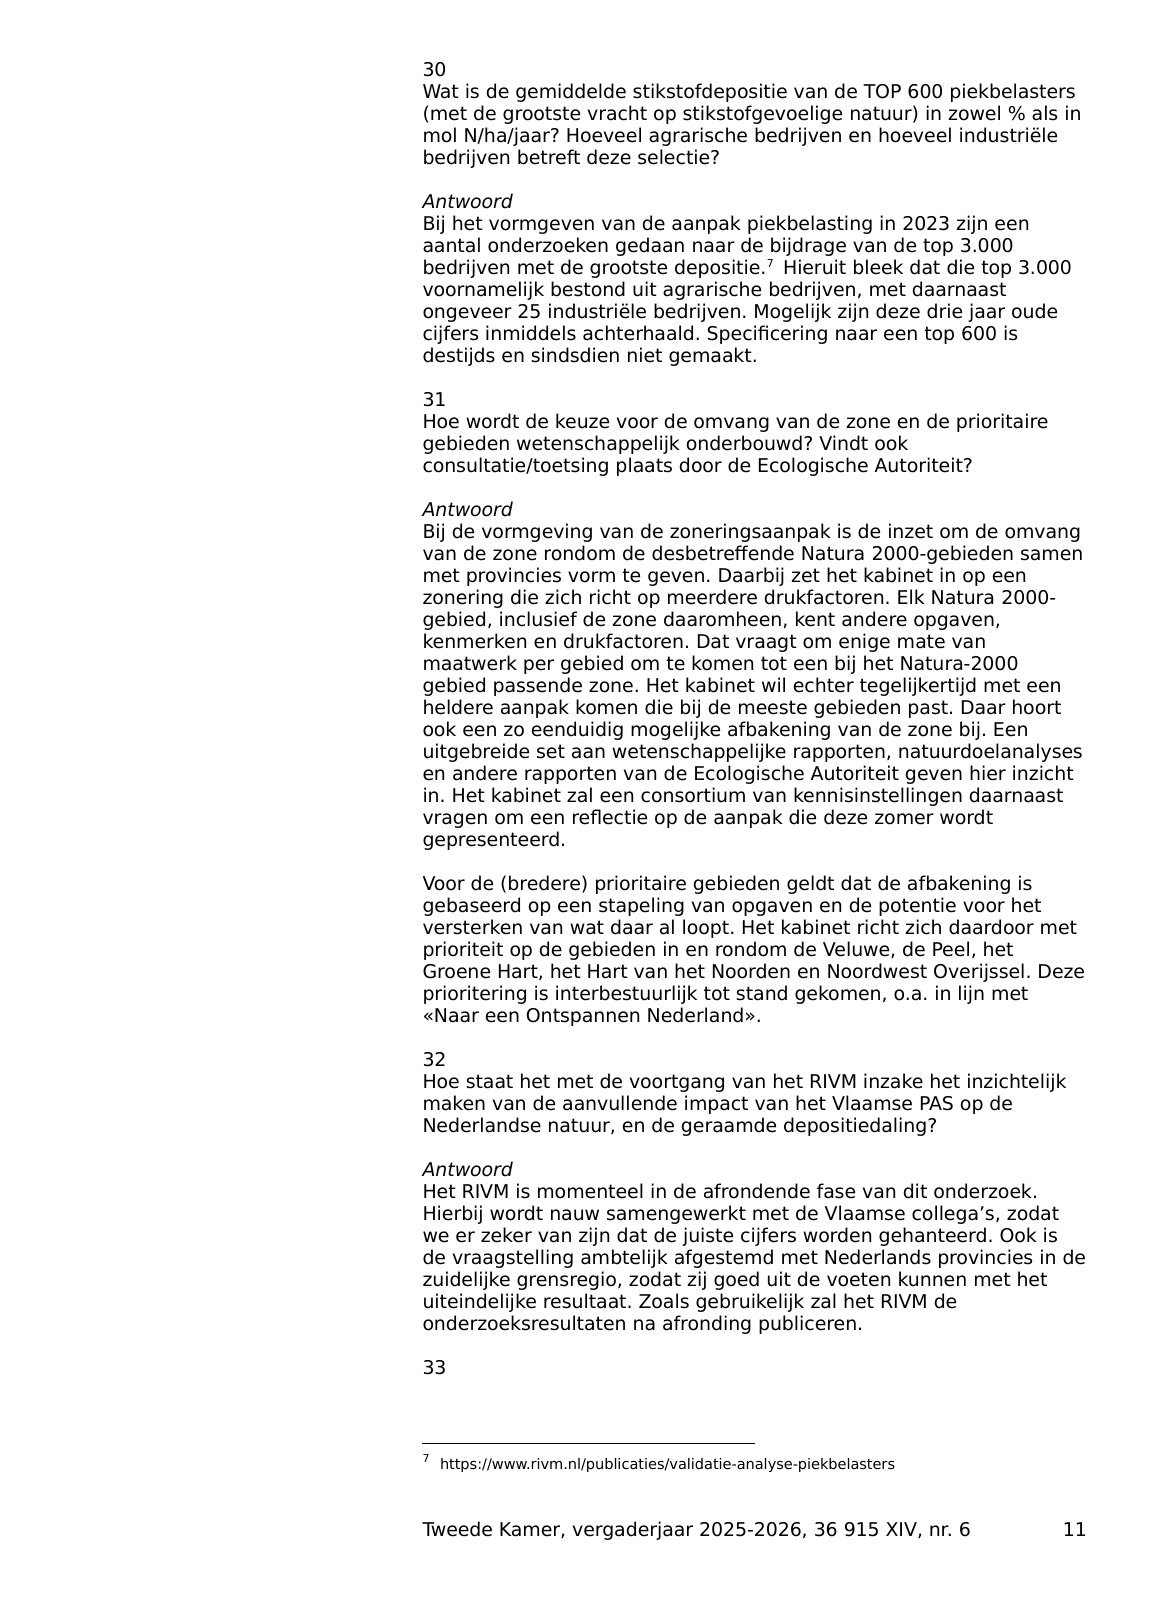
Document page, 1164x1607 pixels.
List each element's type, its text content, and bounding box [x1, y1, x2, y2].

text Het RIVM is momenteel in de afrondende fase van dit onderzoek. Hierbij wordt nauw samengewerkt met de Vlaamse collega’s, zodat we er zeker van zijn dat de juiste cijfers worden gehanteerd. Ook is de vraagstelling ambtelijk afgestemd met Nederlands provincies in de zuidelijke grensregio, zodat zij goed uit de voeten kunnen met het uiteindelijke resultaat. Zoals gebruikelijk zal het RIVM de onderzoeksresultaten na afronding publiceren. [422, 1181, 1087, 1335]
text Antwoord [422, 499, 1087, 521]
text Bij de vormgeving van de zoneringsaanpak is de inzet om de omvang van de zone rondom de desbetreffende Natura 2000-gebieden samen met provincies vorm te geven. Daarbij zet het kabinet in op een zonering die zich richt op meerdere drukfactoren. Elk Natura 2000-gebied, inclusief de zone daaromheen, kent andere opgaven, kenmerken en drukfactoren. Dat vraagt om enige mate van maatwerk per gebied om te komen tot een bij het Natura-2000 gebied passende zone. Het kabinet wil echter tegelijkertijd met een heldere aanpak komen die bij de meeste gebieden past. Daar hoort ook een zo eenduidig mogelijke afbakening van de zone bij. Een uitgebreide set aan wetenschappelijke rapporten, natuurdoelanalyses en andere rapporten van de Ecologische Autoriteit geven hier inzicht in. Het kabinet zal een consortium van kennisinstellingen daarnaast vragen om een reflectie op de aanpak die deze zomer wordt gepresenteerd. [422, 521, 1087, 851]
text Antwoord [422, 1159, 1087, 1181]
text 31 [422, 389, 1087, 411]
text Hoe staat het met de voortgang van het RIVM inzake het inzichtelijk maken van de aanvullende impact van het Vlaamse PAS op de Nederlandse natuur, en de geraamde depositiedaling? [422, 1071, 1087, 1137]
text Antwoord [422, 191, 1087, 213]
text https://www.rivm.nl/publicaties/validatie-analyse-piekbelasters [422, 1452, 1087, 1474]
text Wat is de gemiddelde stikstofdepositie van de TOP 600 piekbelasters (met de grootste vracht op stikstofgevoelige natuur) in zowel % als in mol N/ha/jaar? Hoeveel agrarische bedrijven en hoeveel industriële bedrijven betreft deze selectie? [422, 81, 1087, 169]
text 30 [422, 59, 1087, 81]
text Voor de (bredere) prioritaire gebieden geldt dat de afbakening is gebaseerd op een stapeling van opgaven en de potentie voor het versterken van wat daar al loopt. Het kabinet richt zich daardoor met prioriteit op de gebieden in en rondom de Veluwe, de Peel, het Groene Hart, het Hart van het Noorden en Noordwest Overijssel. Deze prioritering is interbestuurlijk tot stand gekomen, o.a. in lijn met «Naar een Ontspannen Nederland». [422, 873, 1087, 1027]
text 32 [422, 1049, 1087, 1071]
text Hoe wordt de keuze voor de omvang van de zone en de prioritaire gebieden wetenschappelijk onderbouwd? Vindt ook consultatie/toetsing plaats door de Ecologische Autoriteit? [422, 411, 1087, 477]
text 33 [422, 1357, 1087, 1379]
text Bij het vormgeven van de aanpak piekbelasting in 2023 zijn een aantal onderzoeken gedaan naar de bijdrage van de top 3.000 bedrijven met de grootste depositie. Hieruit bleek dat die top 3.000 voornamelijk bestond uit agrarische bedrijven, met daarnaast ongeveer 25 industriële bedrijven. Mogelijk zijn deze drie jaar oude cijfers inmiddels achterhaald. Specificering naar een top 600 is destijds en sindsdien niet gemaakt. [422, 213, 1087, 367]
